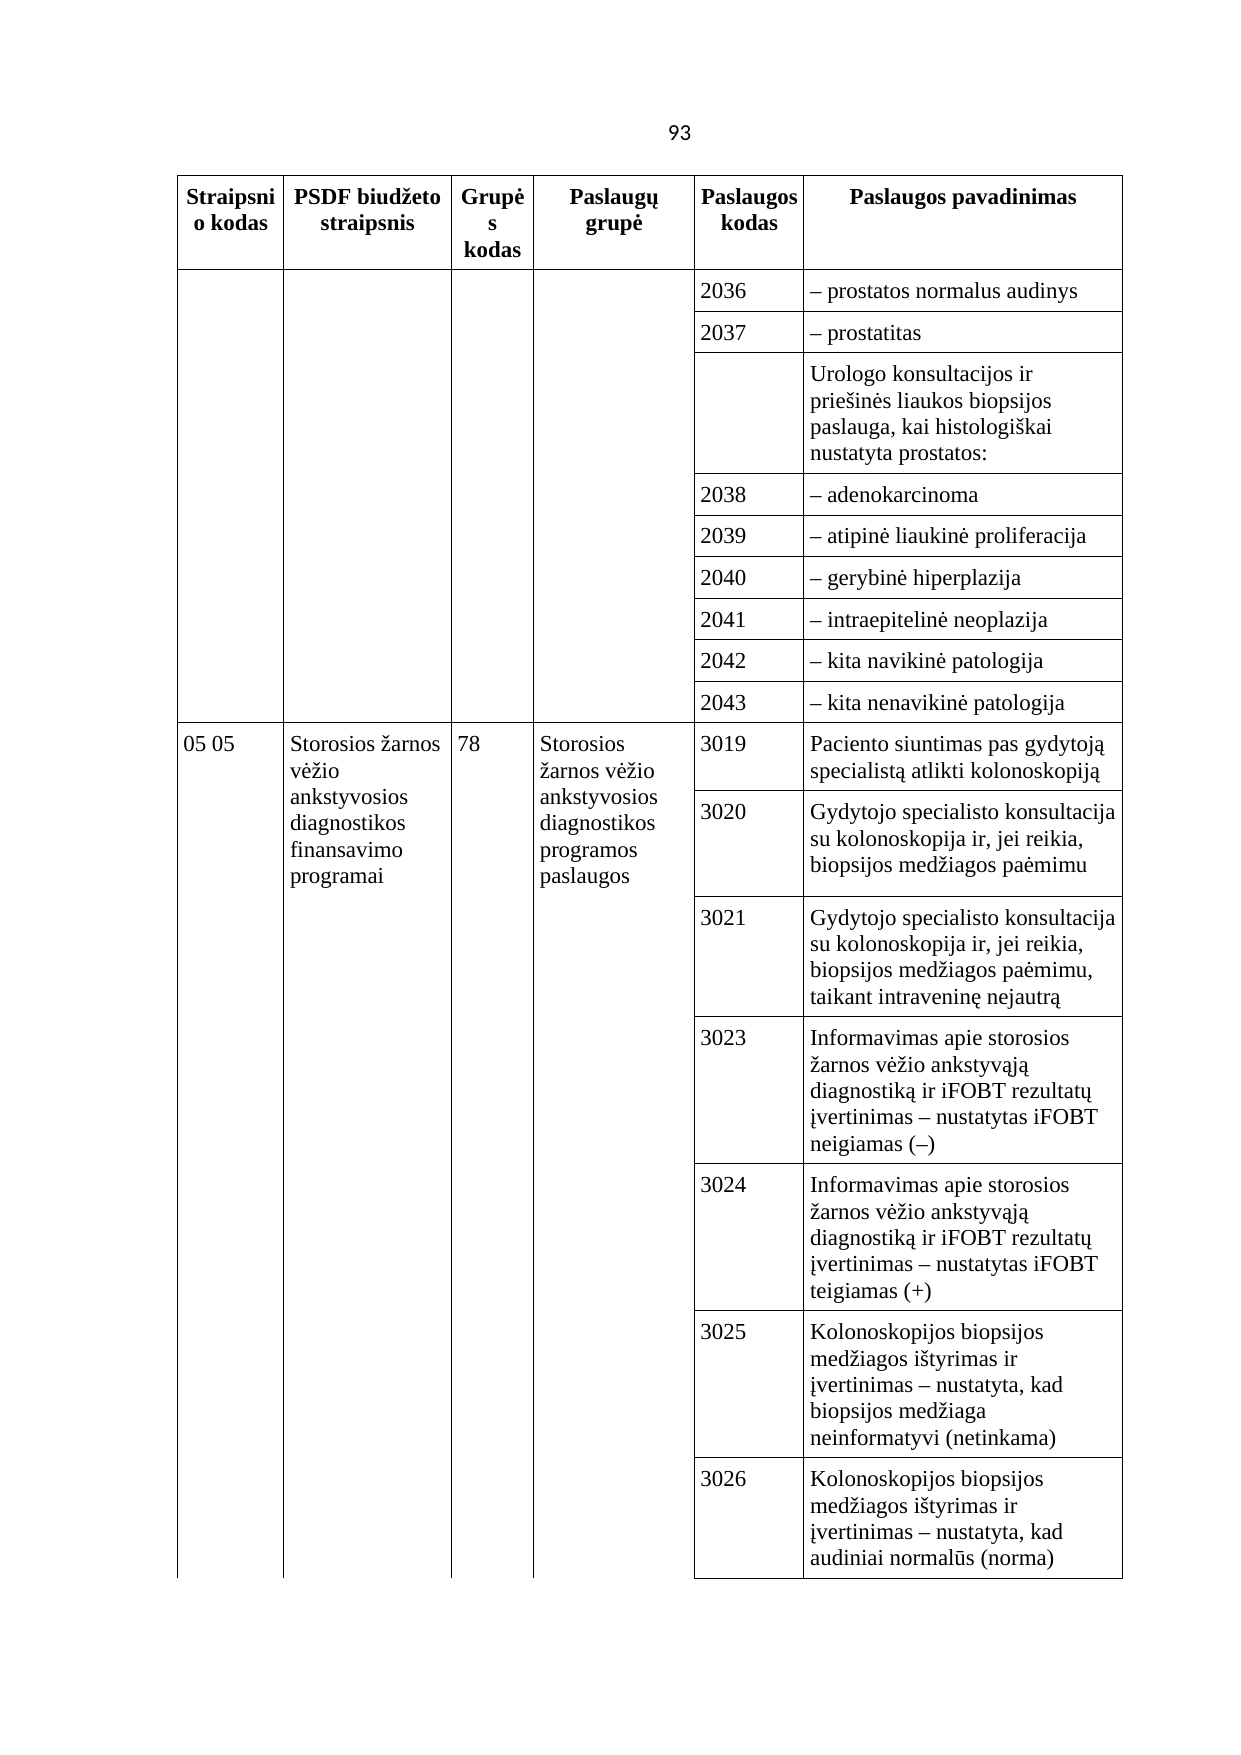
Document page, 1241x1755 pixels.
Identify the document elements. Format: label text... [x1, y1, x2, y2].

table_cell [284, 1310, 451, 1457]
table_cell [452, 681, 533, 722]
table_cell 2042 [695, 640, 803, 681]
table_cell [534, 1016, 694, 1163]
table_cell [284, 473, 451, 514]
table_header Grupės kodas [452, 176, 533, 269]
table_cell – prostatitas [804, 312, 1122, 352]
table_cell [534, 515, 694, 556]
table_cell [534, 1310, 694, 1457]
table_cell [178, 1016, 283, 1163]
table_cell [534, 311, 694, 352]
table_cell – prostatos normalus audinys [804, 270, 1122, 311]
table_cell [284, 270, 451, 311]
table_cell 2043 [695, 682, 803, 722]
table_cell [284, 1457, 451, 1578]
table_cell [534, 1163, 694, 1310]
table_cell [284, 311, 451, 352]
table_cell [284, 681, 451, 722]
table_header Paslaugos pavadinimas [804, 176, 1122, 269]
table_cell [178, 1163, 283, 1310]
table_cell [178, 473, 283, 514]
table_cell Storosios žarnos vėžio ankstyvosios diagnostikos programos paslaugos [534, 723, 694, 896]
table_cell 05 05 [178, 723, 283, 790]
table_cell 2036 [695, 270, 803, 311]
table_cell [452, 1016, 533, 1163]
table_header PSDF biudžeto straipsnis [284, 176, 451, 269]
table_cell Informavimas apie storosios žarnos vėžio ankstyvąją diagnostiką ir iFOBT rezultatų įvertinimas – nustatytas iFOBT teigiamas (+) [804, 1164, 1122, 1310]
table_cell – kita nenavikinė patologija [804, 682, 1122, 722]
table_cell [534, 270, 694, 311]
table_cell 3026 [695, 1458, 803, 1578]
table_header Paslaugos kodas [695, 176, 803, 269]
table_cell Informavimas apie storosios žarnos vėžio ankstyvąją diagnostiką ir iFOBT rezultatų įvertinimas – nustatytas iFOBT neigiamas (–) [804, 1017, 1122, 1163]
table_cell [178, 352, 283, 473]
table_cell [534, 681, 694, 722]
table_cell – adenokarcinoma [804, 474, 1122, 514]
table_cell [534, 1457, 694, 1578]
table_cell 2038 [695, 474, 803, 514]
table_cell 2039 [695, 516, 803, 556]
table_cell – kita navikinė patologija [804, 640, 1122, 681]
table_cell [178, 598, 283, 639]
table_cell [284, 1016, 451, 1163]
table_cell [178, 515, 283, 556]
table_cell 2041 [695, 599, 803, 639]
table_cell [452, 1457, 533, 1578]
table_cell [534, 556, 694, 598]
table_cell 3024 [695, 1164, 803, 1310]
table_cell [452, 790, 533, 896]
table_cell Paciento siuntimas pas gydytoją specialistą atlikti kolonoskopiją [804, 723, 1122, 790]
table_cell [178, 270, 283, 311]
table_cell Gydytojo specialisto konsultacija su kolonoskopija ir, jei reikia, biopsijos medžiagos paėmimu, taikant intraveninę nejautrą [804, 897, 1122, 1016]
table_cell [452, 598, 533, 639]
table_cell [534, 639, 694, 681]
table_cell [452, 639, 533, 681]
table_cell [284, 1163, 451, 1310]
table_cell 3021 [695, 897, 803, 1016]
table_cell 78 [452, 723, 533, 790]
table_cell – atipinė liaukinė proliferacija [804, 516, 1122, 556]
table_cell [178, 639, 283, 681]
table_header Paslaugų grupė [534, 176, 694, 269]
table_cell [178, 311, 283, 352]
table_cell [284, 896, 451, 1016]
table_cell 3019 [695, 723, 803, 790]
table_cell [284, 639, 451, 681]
table_cell 3023 [695, 1017, 803, 1163]
table_cell [452, 311, 533, 352]
table_cell [284, 352, 451, 473]
table_cell [452, 515, 533, 556]
table_cell [452, 352, 533, 473]
table_cell [534, 352, 694, 473]
table_cell [178, 556, 283, 598]
table_cell 2040 [695, 557, 803, 598]
table_cell [534, 896, 694, 1016]
table_cell 2037 [695, 312, 803, 352]
table_cell [178, 1310, 283, 1457]
table_cell [452, 1310, 533, 1457]
table_cell Urologo konsultacijos ir priešinės liaukos biopsijos paslauga, kai histologiškai nustatyta prostatos: [804, 353, 1122, 473]
table_cell [284, 556, 451, 598]
table_cell – gerybinė hiperplazija [804, 557, 1122, 598]
table_cell – intraepitelinė neoplazija [804, 599, 1122, 639]
table_cell [452, 896, 533, 1016]
table_cell [534, 598, 694, 639]
table_cell Kolonoskopijos biopsijos medžiagos ištyrimas ir įvertinimas – nustatyta, kad biopsijos medžiaga neinformatyvi (netinkama) [804, 1311, 1122, 1457]
table_cell 3020 [695, 791, 803, 896]
table_cell [534, 473, 694, 514]
table_header Straipsnio kodas [178, 176, 283, 269]
table_cell [178, 896, 283, 1016]
table_cell [284, 515, 451, 556]
table_cell [452, 473, 533, 514]
table_cell 3025 [695, 1311, 803, 1457]
table_cell [452, 1163, 533, 1310]
table_cell Storosios žarnos vėžio ankstyvosios diagnostikos finansavimo programai [284, 723, 451, 896]
table_cell [452, 270, 533, 311]
table_cell [178, 790, 283, 896]
table_cell [284, 598, 451, 639]
table_cell [452, 556, 533, 598]
table_cell Gydytojo specialisto konsultacija su kolonoskopija ir, jei reikia, biopsijos medžiagos paėmimu [804, 791, 1122, 896]
table_cell [178, 1457, 283, 1578]
table_cell [695, 353, 803, 473]
table_cell Kolonoskopijos biopsijos medžiagos ištyrimas ir įvertinimas – nustatyta, kad audiniai normalūs (norma) [804, 1458, 1122, 1578]
table_cell [178, 681, 283, 722]
